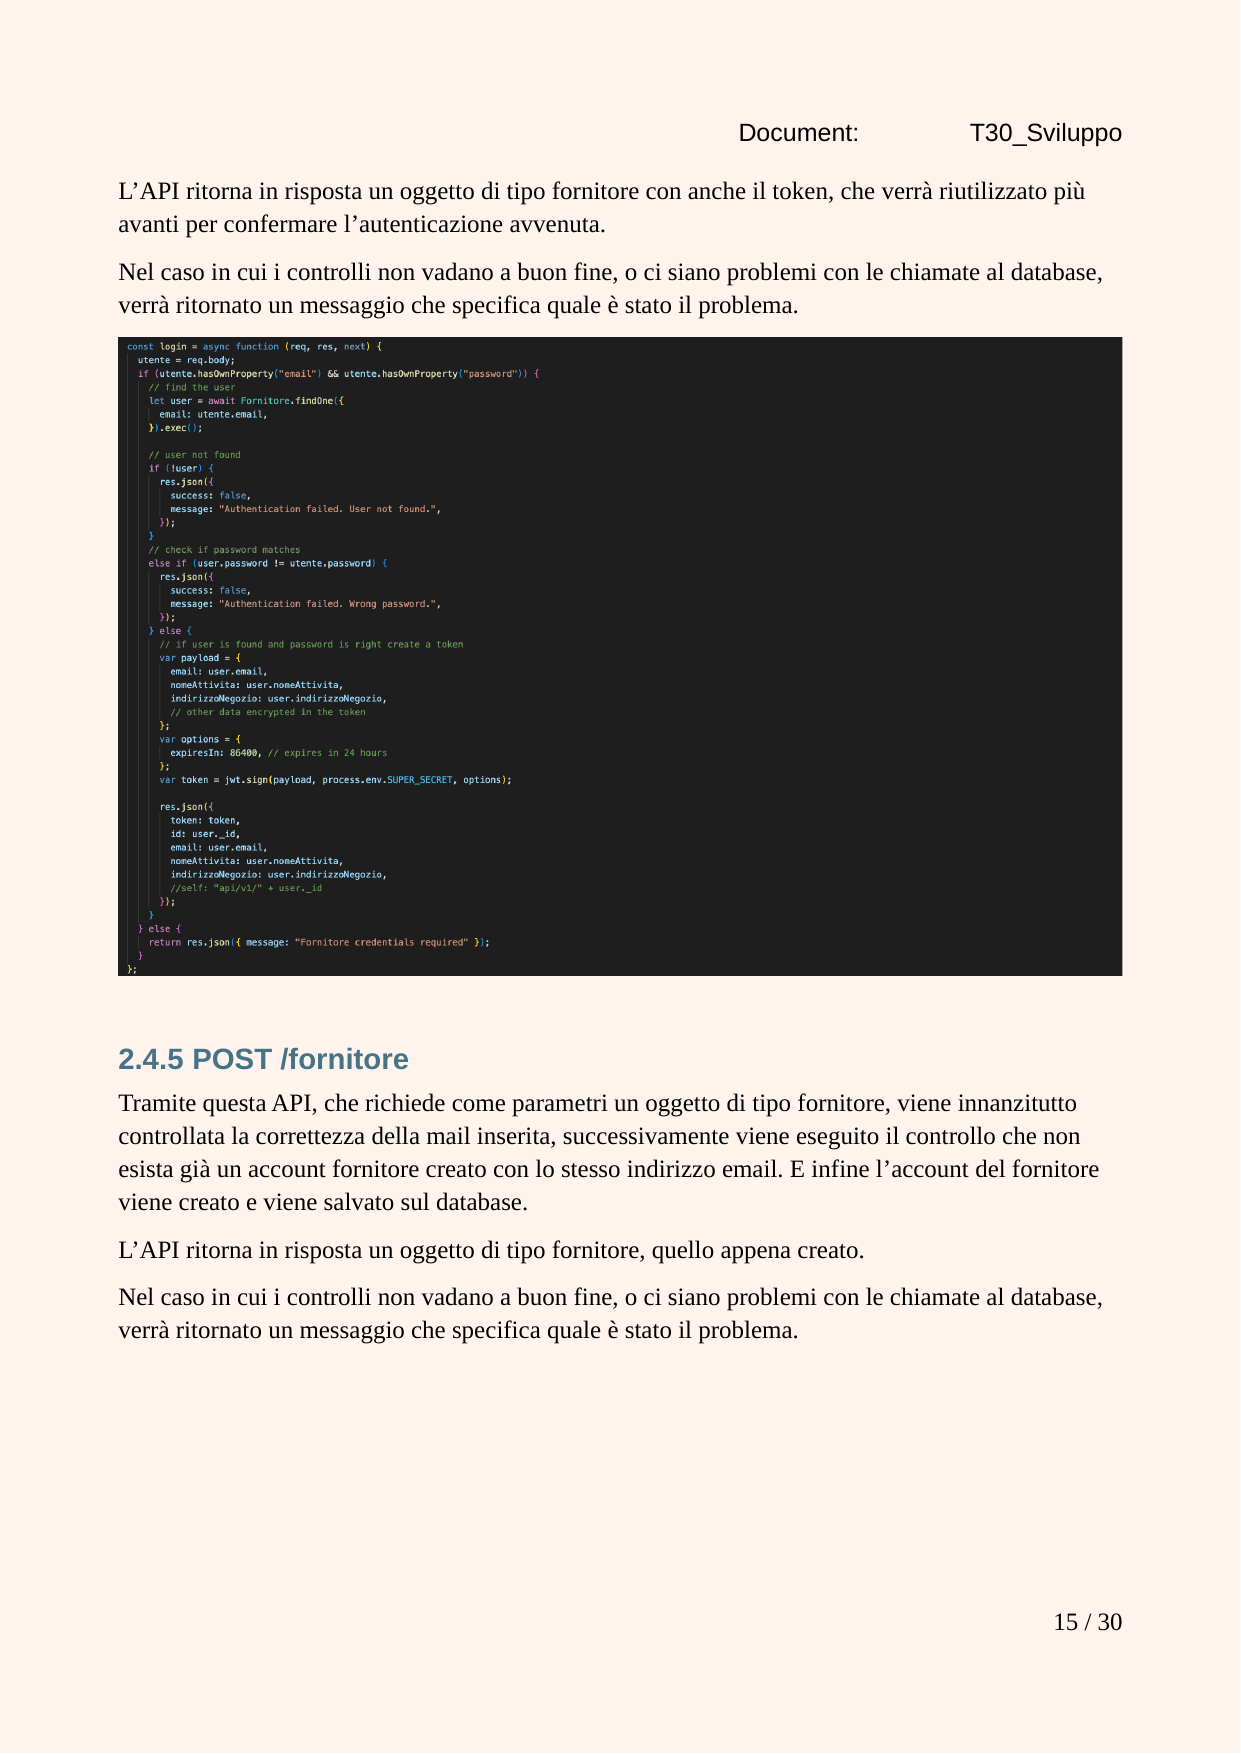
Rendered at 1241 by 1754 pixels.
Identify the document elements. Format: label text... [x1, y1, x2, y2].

subtitle POST /fornitore [118, 1042, 1122, 1076]
text L’API ritorna in risposta un oggetto di tipo fornitore con anche il token, che verrà riutilizzato più avanti per confermare l’autenticazione avvenuta. [118, 176, 1122, 238]
picture [118, 337, 1123, 976]
text Tramite questa API, che richiede come parametri un oggetto di tipo fornitore, viene innanzitutto controllata la correttezza della mail inserita, successivamente viene eseguito il controllo che non esista già un account fornitore creato con lo stesso indirizzo email. E infine l’account del fornitore viene creato e viene salvato sul database. [118, 1088, 1122, 1216]
text Nel caso in cui i controlli non vadano a buon fine, o ci siano problemi con le chiamate al database, verrà ritornato un messaggio che specifica quale è stato il problema. [118, 1282, 1122, 1344]
text Nel caso in cui i controlli non vadano a buon fine, o ci siano problemi con le chiamate al database, verrà ritornato un messaggio che specifica quale è stato il problema. [118, 257, 1122, 319]
text L’API ritorna in risposta un oggetto di tipo fornitore, quello appena creato. [118, 1235, 1122, 1263]
